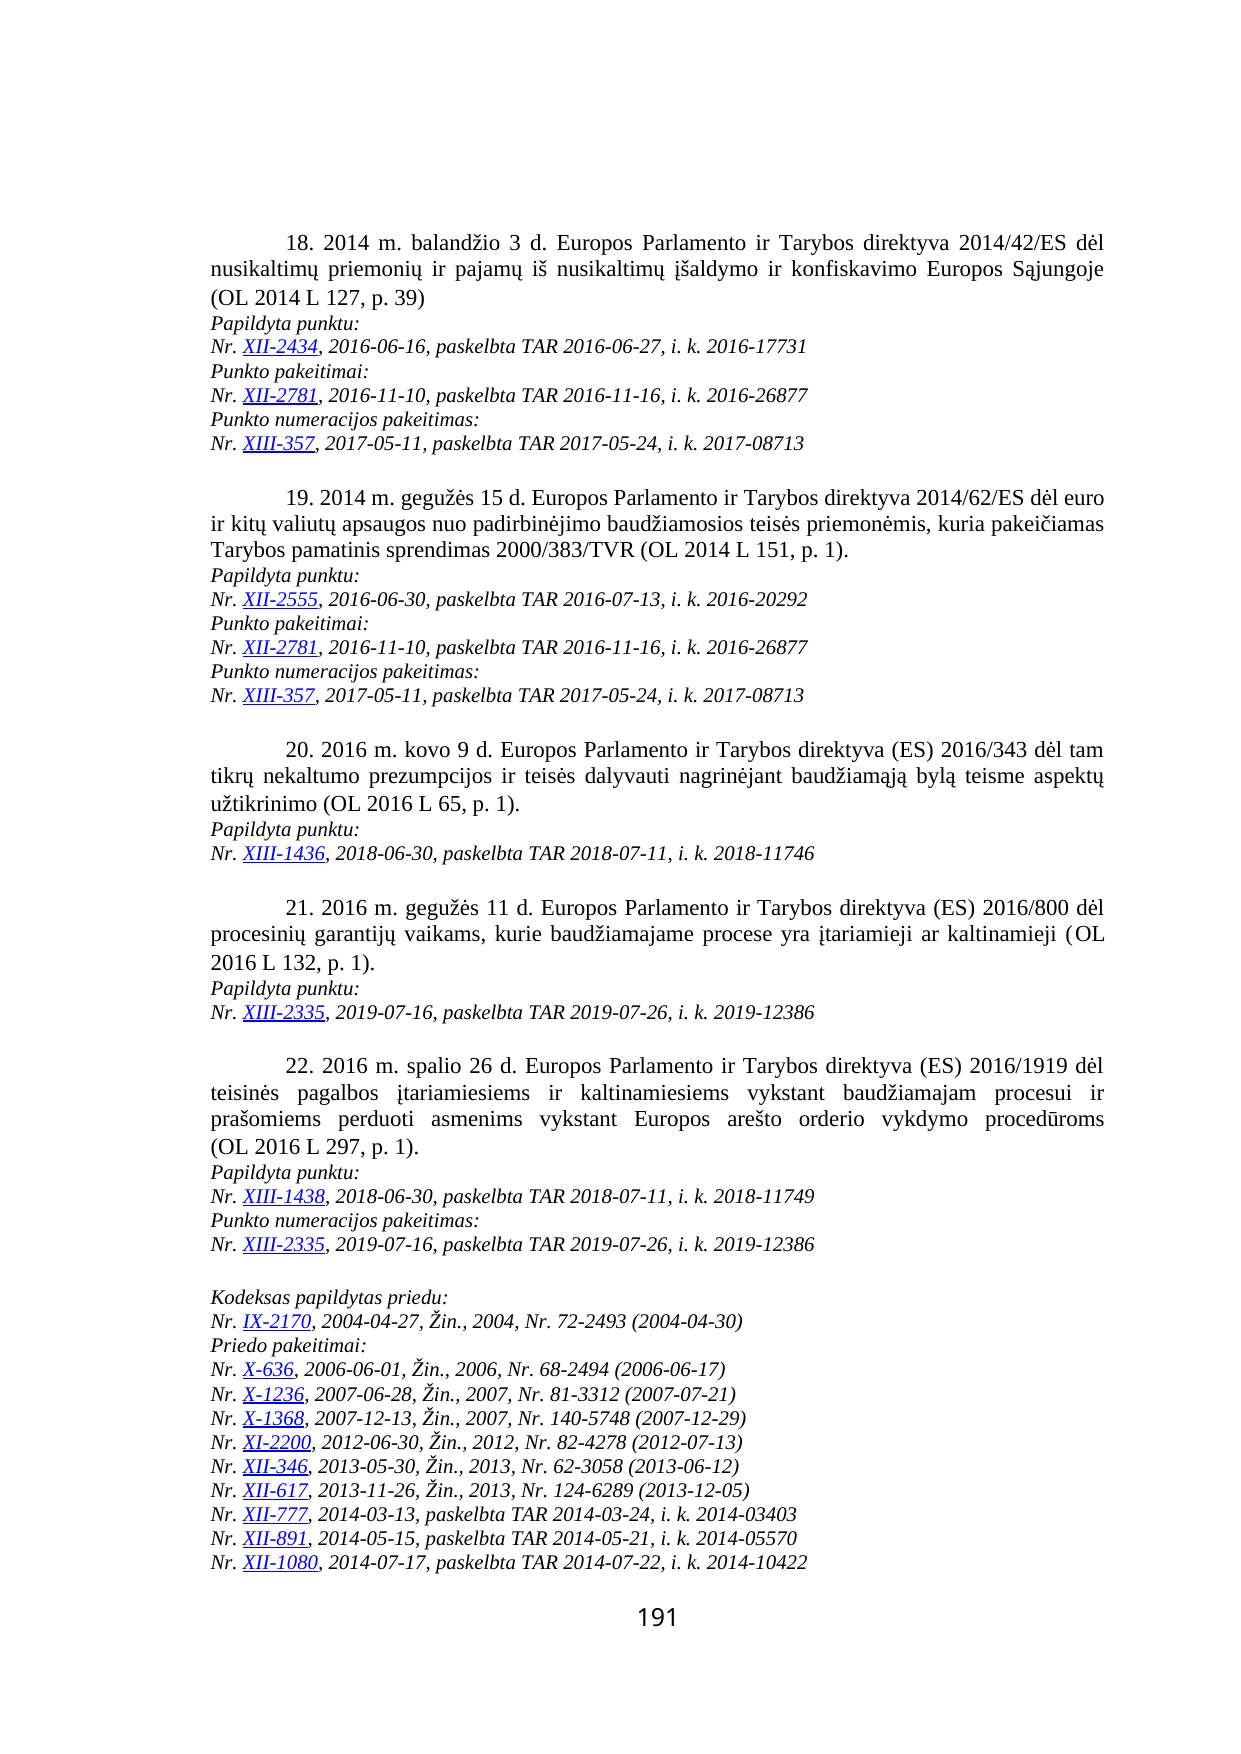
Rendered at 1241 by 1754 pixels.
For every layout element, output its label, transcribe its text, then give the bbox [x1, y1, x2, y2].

text Papildyta punktu: [210, 1160, 1105, 1184]
text Nr. XII-2555, 2016-06-30, paskelbta TAR 2016-07-13, i. k. 2016-20292 [210, 587, 1105, 611]
text Punkto numeracijos pakeitimas: [210, 1208, 1105, 1232]
text Punkto numeracijos pakeitimas: [210, 659, 1105, 683]
text Nr. XII-346, 2013-05-30, Žin., 2013, Nr. 62-3058 (2013-06-12) [210, 1454, 1105, 1478]
text Papildyta punktu: [210, 563, 1105, 587]
text Nr. XIII-2335, 2019-07-16, paskelbta TAR 2019-07-26, i. k. 2019-12386 [210, 1232, 1105, 1256]
text 20. 2016 m. kovo 9 d. Europos Parlamento ir Tarybos direktyva (ES) 2016/343 dėl tam tikrų nekaltumo prezumpcijos ir teisės dalyvauti nagrinėjant baudžiamąją bylą teisme aspektų užtikrinimo (OL 2016 L 65, p. 1). [210, 736, 1105, 817]
text Nr. XIII-357, 2017-05-11, paskelbta TAR 2017-05-24, i. k. 2017-08713 [210, 683, 1105, 707]
text Punkto numeracijos pakeitimas: [210, 407, 1105, 431]
text Nr. X-1236, 2007-06-28, Žin., 2007, Nr. 81-3312 (2007-07-21) [210, 1381, 1105, 1406]
text Papildyta punktu: [210, 817, 1105, 841]
text Papildyta punktu: [210, 310, 1105, 334]
text 19. 2014 m. gegužės 15 d. Europos Parlamento ir Tarybos direktyva 2014/62/ES dėl euro ir kitų valiutų apsaugos nuo padirbinėjimo baudžiamosios teisės priemonėmis, kuria pakeičiamas Tarybos pamatinis sprendimas 2000/383/TVR (OL 2014 L 151, p. 1). [210, 483, 1105, 563]
text Nr. XII-617, 2013-11-26, Žin., 2013, Nr. 124-6289 (2013-12-05) [210, 1478, 1105, 1502]
text Papildyta punktu: [210, 976, 1105, 999]
text Nr. XIII-2335, 2019-07-16, paskelbta TAR 2019-07-26, i. k. 2019-12386 [210, 999, 1105, 1024]
text Kodeksas papildytas priedu: [210, 1285, 1105, 1309]
text Nr. IX-2170, 2004-04-27, Žin., 2004, Nr. 72-2493 (2004-04-30) [210, 1309, 1105, 1333]
text Nr. XII-891, 2014-05-15, paskelbta TAR 2014-05-21, i. k. 2014-05570 [210, 1526, 1105, 1550]
text Priedo pakeitimai: [210, 1333, 1105, 1357]
text Punkto pakeitimai: [210, 358, 1105, 383]
text Nr. XIII-357, 2017-05-11, paskelbta TAR 2017-05-24, i. k. 2017-08713 [210, 431, 1105, 455]
text Nr. XIII-1436, 2018-06-30, paskelbta TAR 2018-07-11, i. k. 2018-11746 [210, 841, 1105, 865]
text Nr. XII-1080, 2014-07-17, paskelbta TAR 2014-07-22, i. k. 2014-10422 [210, 1550, 1105, 1574]
text 18. 2014 m. balandžio 3 d. Europos Parlamento ir Tarybos direktyva 2014/42/ES dėl nusikaltimų priemonių ir pajamų iš nusikaltimų įšaldymo ir konfiskavimo Europos Sąjungoje (OL 2014 L 127, p. 39) [210, 229, 1105, 310]
text Nr. XIII-1438, 2018-06-30, paskelbta TAR 2018-07-11, i. k. 2018-11749 [210, 1184, 1105, 1208]
text Nr. X-636, 2006-06-01, Žin., 2006, Nr. 68-2494 (2006-06-17) [210, 1357, 1105, 1381]
text Nr. XII-777, 2014-03-13, paskelbta TAR 2014-03-24, i. k. 2014-03403 [210, 1502, 1105, 1526]
text 21. 2016 m. gegužės 11 d. Europos Parlamento ir Tarybos direktyva (ES) 2016/800 dėl procesinių garantijų vaikams, kurie baudžiamajame procese yra įtariamieji ar kaltinamieji (OL 2016 L 132, p. 1). [210, 894, 1105, 976]
text Nr. XII-2781, 2016-11-10, paskelbta TAR 2016-11-16, i. k. 2016-26877 [210, 383, 1105, 407]
text Nr. XI-2200, 2012-06-30, Žin., 2012, Nr. 82-4278 (2012-07-13) [210, 1429, 1105, 1454]
text 22. 2016 m. spalio 26 d. Europos Parlamento ir Tarybos direktyva (ES) 2016/1919 dėl teisinės pagalbos įtariamiesiems ir kaltinamiesiems vykstant baudžiamajam procesui ir prašomiems perduoti asmenims vykstant Europos arešto orderio vykdymo procedūroms (OL 2016 L 297, p. 1). [210, 1052, 1105, 1160]
text Nr. XII-2434, 2016-06-16, paskelbta TAR 2016-06-27, i. k. 2016-17731 [210, 334, 1105, 358]
text Nr. XII-2781, 2016-11-10, paskelbta TAR 2016-11-16, i. k. 2016-26877 [210, 635, 1105, 659]
text Nr. X-1368, 2007-12-13, Žin., 2007, Nr. 140-5748 (2007-12-29) [210, 1406, 1105, 1429]
text Punkto pakeitimai: [210, 611, 1105, 635]
